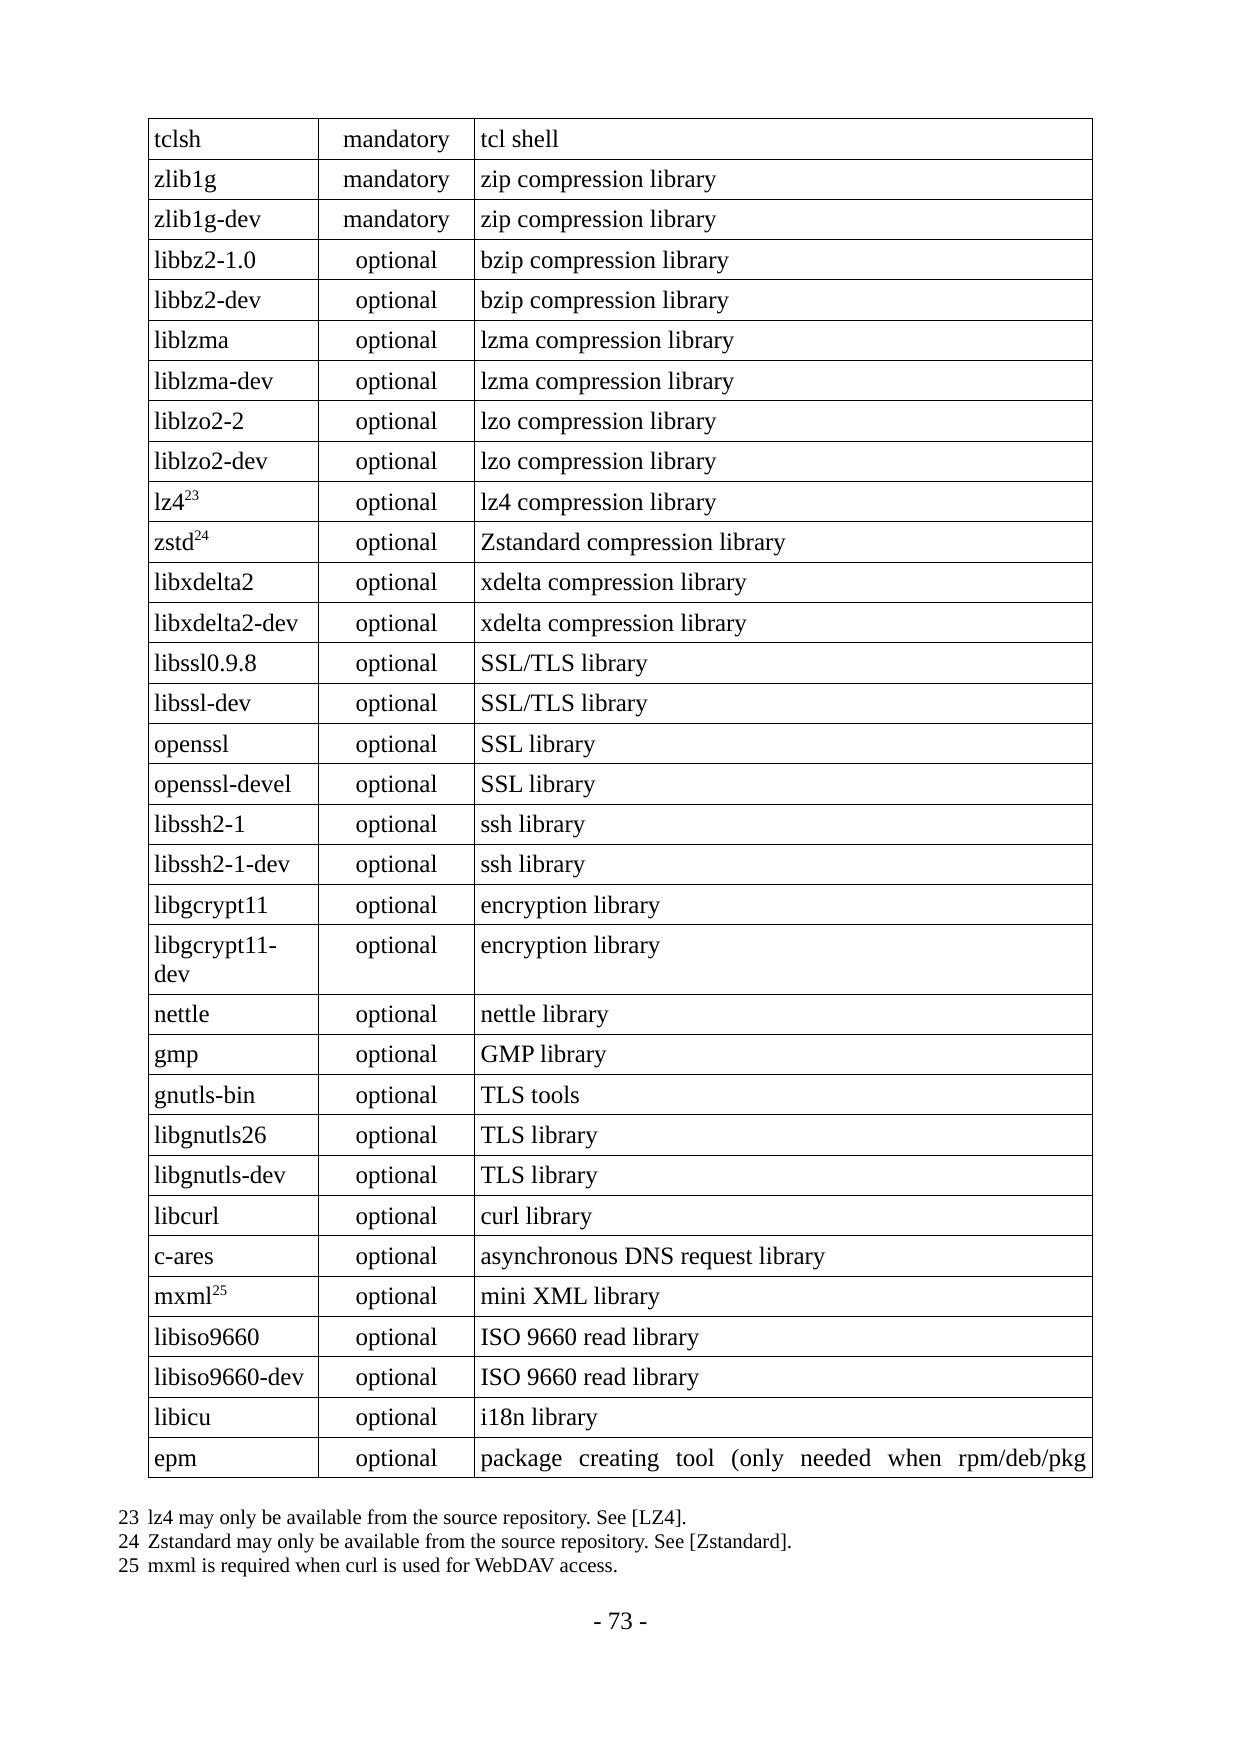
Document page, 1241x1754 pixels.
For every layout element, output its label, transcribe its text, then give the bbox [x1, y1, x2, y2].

table_cell i18n library [475, 1398, 1092, 1437]
table_cell ISO 9660 read library [475, 1357, 1092, 1397]
table_cell libssh2-1 [149, 805, 318, 844]
table_cell optional [319, 1438, 474, 1477]
table_cell lzma compression library [475, 361, 1092, 400]
table_cell libxdelta2-dev [149, 603, 318, 642]
table_cell libbz2-dev [149, 280, 318, 320]
table_cell optional [319, 995, 474, 1034]
table_cell SSL library [475, 724, 1092, 763]
table_cell liblzma [149, 321, 318, 360]
table_cell libxdelta2 [149, 563, 318, 602]
table_cell mini XML library [475, 1277, 1092, 1316]
table_cell liblzma-dev [149, 361, 318, 400]
table_cell optional [319, 925, 474, 993]
table_cell nettle [149, 995, 318, 1034]
table_cell encryption library [475, 885, 1092, 924]
table_cell libssl-dev [149, 684, 318, 723]
table_cell ISO 9660 read library [475, 1317, 1092, 1356]
table_cell libssl0.9.8 [149, 643, 318, 682]
table_cell mandatory [319, 200, 474, 239]
table_cell openssl-devel [149, 764, 318, 803]
table_cell libgnutls26 [149, 1115, 318, 1155]
table_cell optional [319, 321, 474, 360]
table_cell optional [319, 1357, 474, 1397]
table_cell gnutls-bin [149, 1075, 318, 1114]
table_cell lzo compression library [475, 401, 1092, 441]
table_cell optional [319, 1075, 474, 1114]
table_cell mxml [149, 1277, 318, 1316]
table_cell optional [319, 1236, 474, 1276]
table_cell openssl [149, 724, 318, 763]
table_cell libicu [149, 1398, 318, 1437]
table_cell libgnutls-dev [149, 1156, 318, 1195]
table_cell epm [149, 1438, 318, 1477]
table_cell bzip compression library [475, 280, 1092, 320]
table_cell lzo compression library [475, 442, 1092, 481]
table_cell libcurl [149, 1196, 318, 1235]
table_cell ssh library [475, 805, 1092, 844]
table_cell encryption library [475, 925, 1092, 993]
table_cell optional [319, 1196, 474, 1235]
table_cell optional [319, 764, 474, 803]
table_cell GMP library [475, 1035, 1092, 1074]
table_cell optional [319, 563, 474, 602]
table_cell optional [319, 603, 474, 642]
table_cell lzma compression library [475, 321, 1092, 360]
table_cell liblzo2-2 [149, 401, 318, 441]
table_cell optional [319, 1115, 474, 1155]
table_cell libiso9660 [149, 1317, 318, 1356]
table_cell SSL/TLS library [475, 684, 1092, 723]
table_cell TLS library [475, 1115, 1092, 1155]
table_cell mandatory [319, 160, 474, 199]
table_cell bzip compression library [475, 240, 1092, 279]
table_cell xdelta compression library [475, 603, 1092, 642]
table_cell optional [319, 1277, 474, 1316]
table_cell zlib1g-dev [149, 200, 318, 239]
table_cell optional [319, 1156, 474, 1195]
table_cell libbz2-1.0 [149, 240, 318, 279]
table_cell optional [319, 684, 474, 723]
table_cell optional [319, 280, 474, 320]
table_cell SSL/TLS library [475, 643, 1092, 682]
table_cell optional [319, 361, 474, 400]
table_cell lz4 [149, 482, 318, 521]
table_cell libgcrypt11-dev [149, 925, 318, 993]
table_cell optional [319, 724, 474, 763]
table_cell c-ares [149, 1236, 318, 1276]
table_cell tclsh [149, 119, 318, 158]
table_cell optional [319, 240, 474, 279]
table_cell libgcrypt11 [149, 885, 318, 924]
table_cell zstd [149, 522, 318, 562]
table_cell curl library [475, 1196, 1092, 1235]
table_cell lz4 compression library [475, 482, 1092, 521]
table_cell optional [319, 885, 474, 924]
table_cell optional [319, 805, 474, 844]
table_cell optional [319, 643, 474, 682]
table_cell SSL library [475, 764, 1092, 803]
table_cell Zstandard compression library [475, 522, 1092, 562]
table_cell TLS tools [475, 1075, 1092, 1114]
table_cell zip compression library [475, 200, 1092, 239]
table_cell zip compression library [475, 160, 1092, 199]
table_cell optional [319, 482, 474, 521]
table_cell libiso9660-dev [149, 1357, 318, 1397]
table_cell zlib1g [149, 160, 318, 199]
table_cell optional [319, 1398, 474, 1437]
table_cell optional [319, 845, 474, 884]
table_cell optional [319, 1317, 474, 1356]
table_cell libssh2-1-dev [149, 845, 318, 884]
table_cell asynchronous DNS request library [475, 1236, 1092, 1276]
table_cell liblzo2-dev [149, 442, 318, 481]
table_cell optional [319, 1035, 474, 1074]
table_cell optional [319, 442, 474, 481]
table_cell tcl shell [475, 119, 1092, 158]
table_cell package creating tool (only needed when rpm/deb/pkg [475, 1438, 1092, 1477]
table_cell xdelta compression library [475, 563, 1092, 602]
table_cell gmp [149, 1035, 318, 1074]
table_cell nettle library [475, 995, 1092, 1034]
table_cell ssh library [475, 845, 1092, 884]
table_cell TLS library [475, 1156, 1092, 1195]
table_cell optional [319, 522, 474, 562]
table_cell mandatory [319, 119, 474, 158]
table_cell optional [319, 401, 474, 441]
